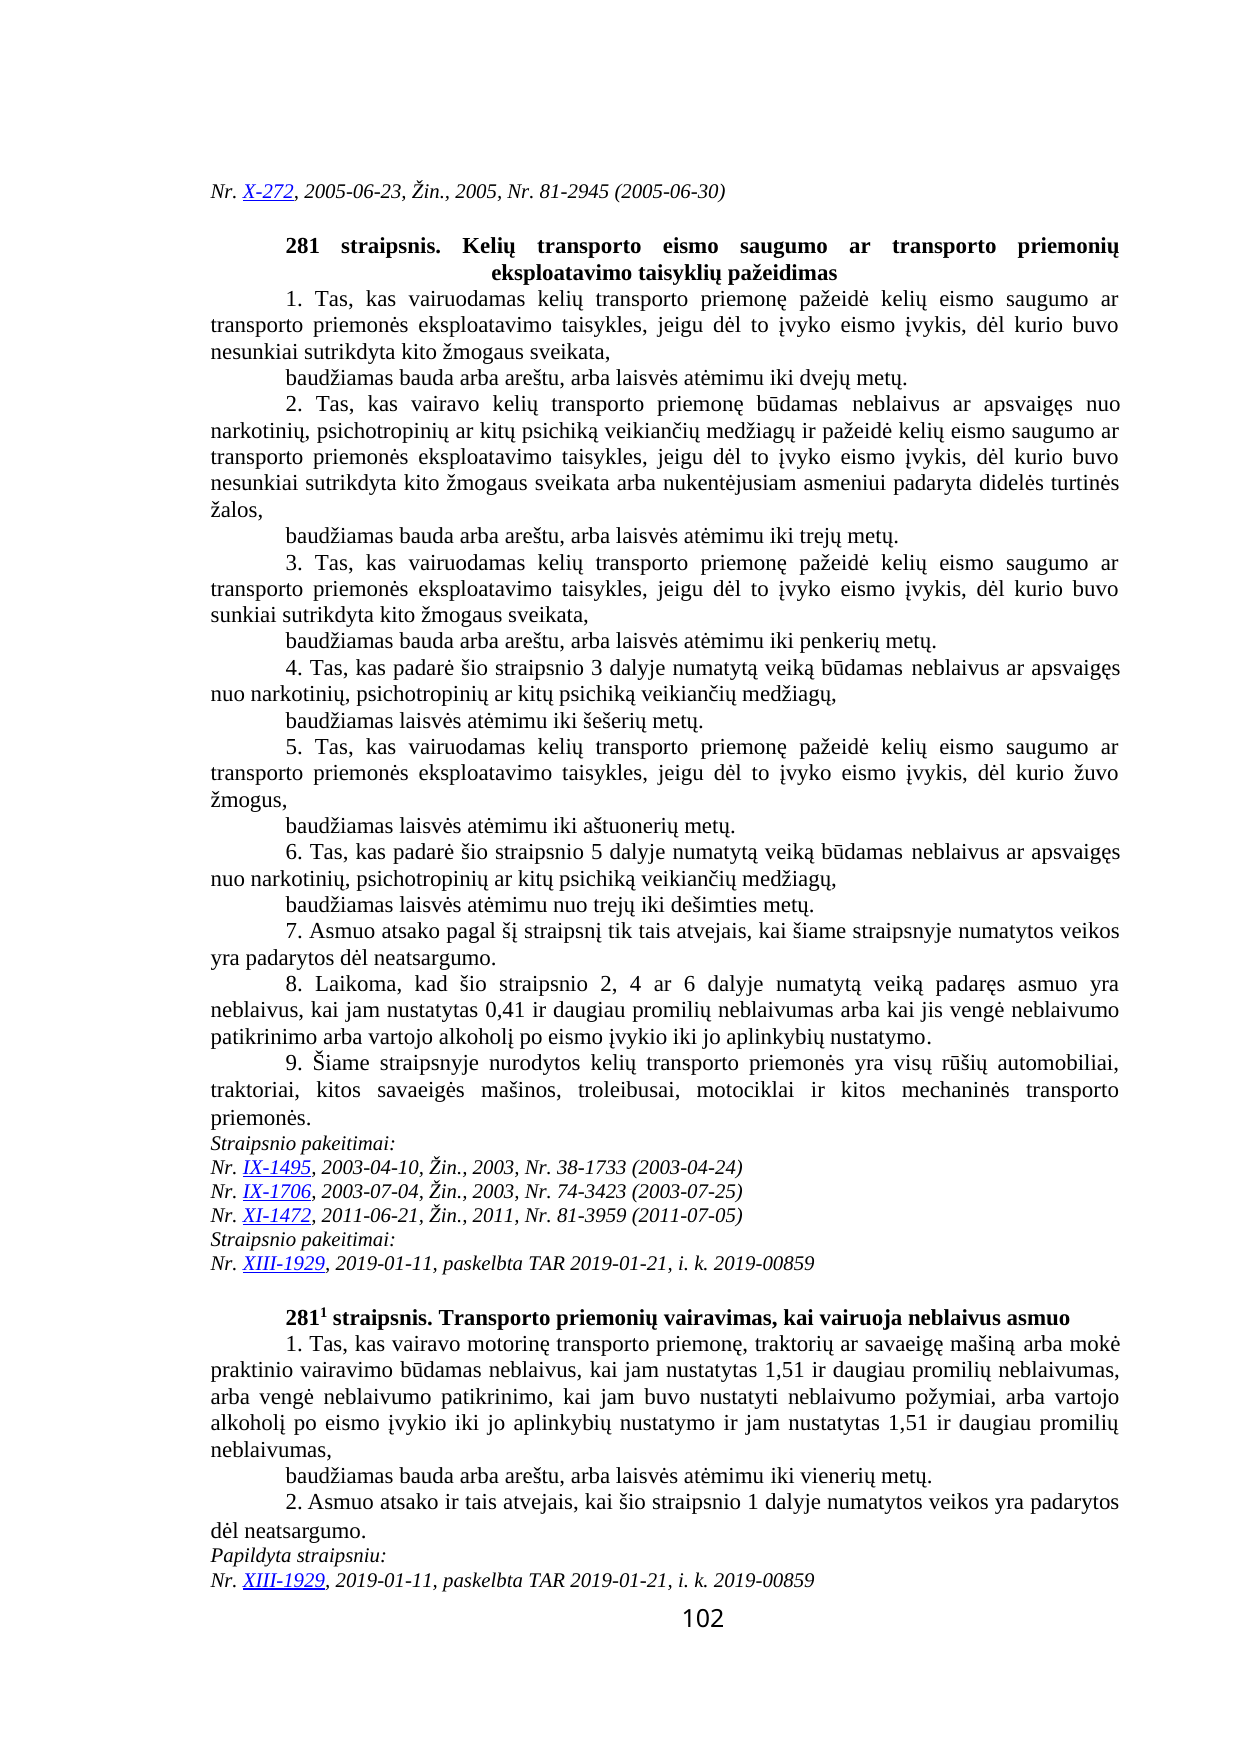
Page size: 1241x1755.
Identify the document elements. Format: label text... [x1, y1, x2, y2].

text Nr. XIII-1929, 2019-01-11, paskelbta TAR 2019-01-21, i. k. 2019-00859 [210, 1251, 1120, 1275]
text 2. Tas, kas vairavo kelių transporto priemonę būdamas neblaivus ar apsvaigęs nuo narkotinių, psichotropinių ar kitų psichiką veikiančių medžiagų ir pažeidė kelių eismo saugumo ar transporto priemonės eksploatavimo taisykles, jeigu dėl to įvyko eismo įvykis, dėl kurio buvo nesunkiai sutrikdyta kito žmogaus sveikata arba nukentėjusiam asmeniui padaryta didelės turtinės žalos, [210, 390, 1120, 522]
text 281 straipsnis. Kelių transporto eismo saugumo ar transporto priemonių eksploatavimo taisyklių pažeidimas [285, 232, 1120, 285]
text 1. Tas, kas vairuodamas kelių transporto priemonę pažeidė kelių eismo saugumo ar transporto priemonės eksploatavimo taisykles, jeigu dėl to įvyko eismo įvykis, dėl kurio buvo nesunkiai sutrikdyta kito žmogaus sveikata, [210, 285, 1120, 364]
text 9. Šiame straipsnyje nurodytos kelių transporto priemonės yra visų rūšių automobiliai, traktoriai, kitos savaeigės mašinos, troleibusai, motociklai ir kitos mechaninės transporto priemonės. [210, 1049, 1120, 1131]
text Papildyta straipsniu: [210, 1543, 1120, 1567]
text 5. Tas, kas vairuodamas kelių transporto priemonę pažeidė kelių eismo saugumo ar transporto priemonės eksploatavimo taisykles, jeigu dėl to įvyko eismo įvykis, dėl kurio žuvo žmogus, [210, 733, 1120, 812]
text 8. Laikoma, kad šio straipsnio 2, 4 ar 6 dalyje numatytą veiką padaręs asmuo yra neblaivus, kai jam nustatytas 0,41 ir daugiau promilių neblaivumas arba kai jis vengė neblaivumo patikrinimo arba vartojo alkoholį po eismo įvykio iki jo aplinkybių nustatymo. [210, 970, 1120, 1049]
text Nr. XIII-1929, 2019-01-11, paskelbta TAR 2019-01-21, i. k. 2019-00859 [210, 1567, 1120, 1592]
text 1. Tas, kas vairavo motorinę transporto priemonę, traktorių ar savaeigę mašiną arba mokė praktinio vairavimo būdamas neblaivus, kai jam nustatytas 1,51 ir daugiau promilių neblaivumas, arba vengė neblaivumo patikrinimo, kai jam buvo nustatyti neblaivumo požymiai, arba vartojo alkoholį po eismo įvykio iki jo aplinkybių nustatymo ir jam nustatytas 1,51 ir daugiau promilių neblaivumas, [210, 1330, 1120, 1462]
text 7. Asmuo atsako pagal šį straipsnį tik tais atvejais, kai šiame straipsnyje numatytos veikos yra padarytos dėl neatsargumo. [210, 917, 1120, 970]
text baudžiamas laisvės atėmimu iki aštuonerių metų. [210, 812, 1120, 838]
text 3. Tas, kas vairuodamas kelių transporto priemonę pažeidė kelių eismo saugumo ar transporto priemonės eksploatavimo taisykles, jeigu dėl to įvyko eismo įvykis, dėl kurio buvo sunkiai sutrikdyta kito žmogaus sveikata, [210, 548, 1120, 628]
text 4. Tas, kas padarė šio straipsnio 3 dalyje numatytą veiką būdamas neblaivus ar apsvaigęs nuo narkotinių, psichotropinių ar kitų psichiką veikiančių medžiagų, [210, 654, 1120, 707]
text baudžiamas bauda arba areštu, arba laisvės atėmimu iki trejų metų. [210, 522, 1120, 548]
text baudžiamas bauda arba areštu, arba laisvės atėmimu iki vienerių metų. [210, 1462, 1120, 1488]
text baudžiamas bauda arba areštu, arba laisvės atėmimu iki penkerių metų. [210, 628, 1120, 654]
text baudžiamas laisvės atėmimu iki šešerių metų. [210, 707, 1120, 733]
text baudžiamas bauda arba areštu, arba laisvės atėmimu iki dvejų metų. [210, 364, 1120, 390]
text baudžiamas laisvės atėmimu nuo trejų iki dešimties metų. [210, 891, 1120, 917]
text 2. Asmuo atsako ir tais atvejais, kai šio straipsnio 1 dalyje numatytos veikos yra padarytos dėl neatsargumo. [210, 1488, 1120, 1543]
text Nr. IX-1706, 2003-07-04, Žin., 2003, Nr. 74-3423 (2003-07-25) [210, 1179, 1120, 1203]
text Nr. IX-1495, 2003-04-10, Žin., 2003, Nr. 38-1733 (2003-04-24) [210, 1155, 1120, 1179]
text 6. Tas, kas padarė šio straipsnio 5 dalyje numatytą veiką būdamas neblaivus ar apsvaigęs nuo narkotinių, psichotropinių ar kitų psichiką veikiančių medžiagų, [210, 838, 1120, 891]
text 2811 straipsnis. Transporto priemonių vairavimas, kai vairuoja neblaivus asmuo [210, 1304, 1120, 1330]
text Straipsnio pakeitimai: [210, 1227, 1120, 1251]
text Nr. X-272, 2005-06-23, Žin., 2005, Nr. 81-2945 (2005-06-30) [210, 179, 1120, 203]
text Straipsnio pakeitimai: [210, 1131, 1120, 1155]
text Nr. XI-1472, 2011-06-21, Žin., 2011, Nr. 81-3959 (2011-07-05) [210, 1203, 1120, 1227]
